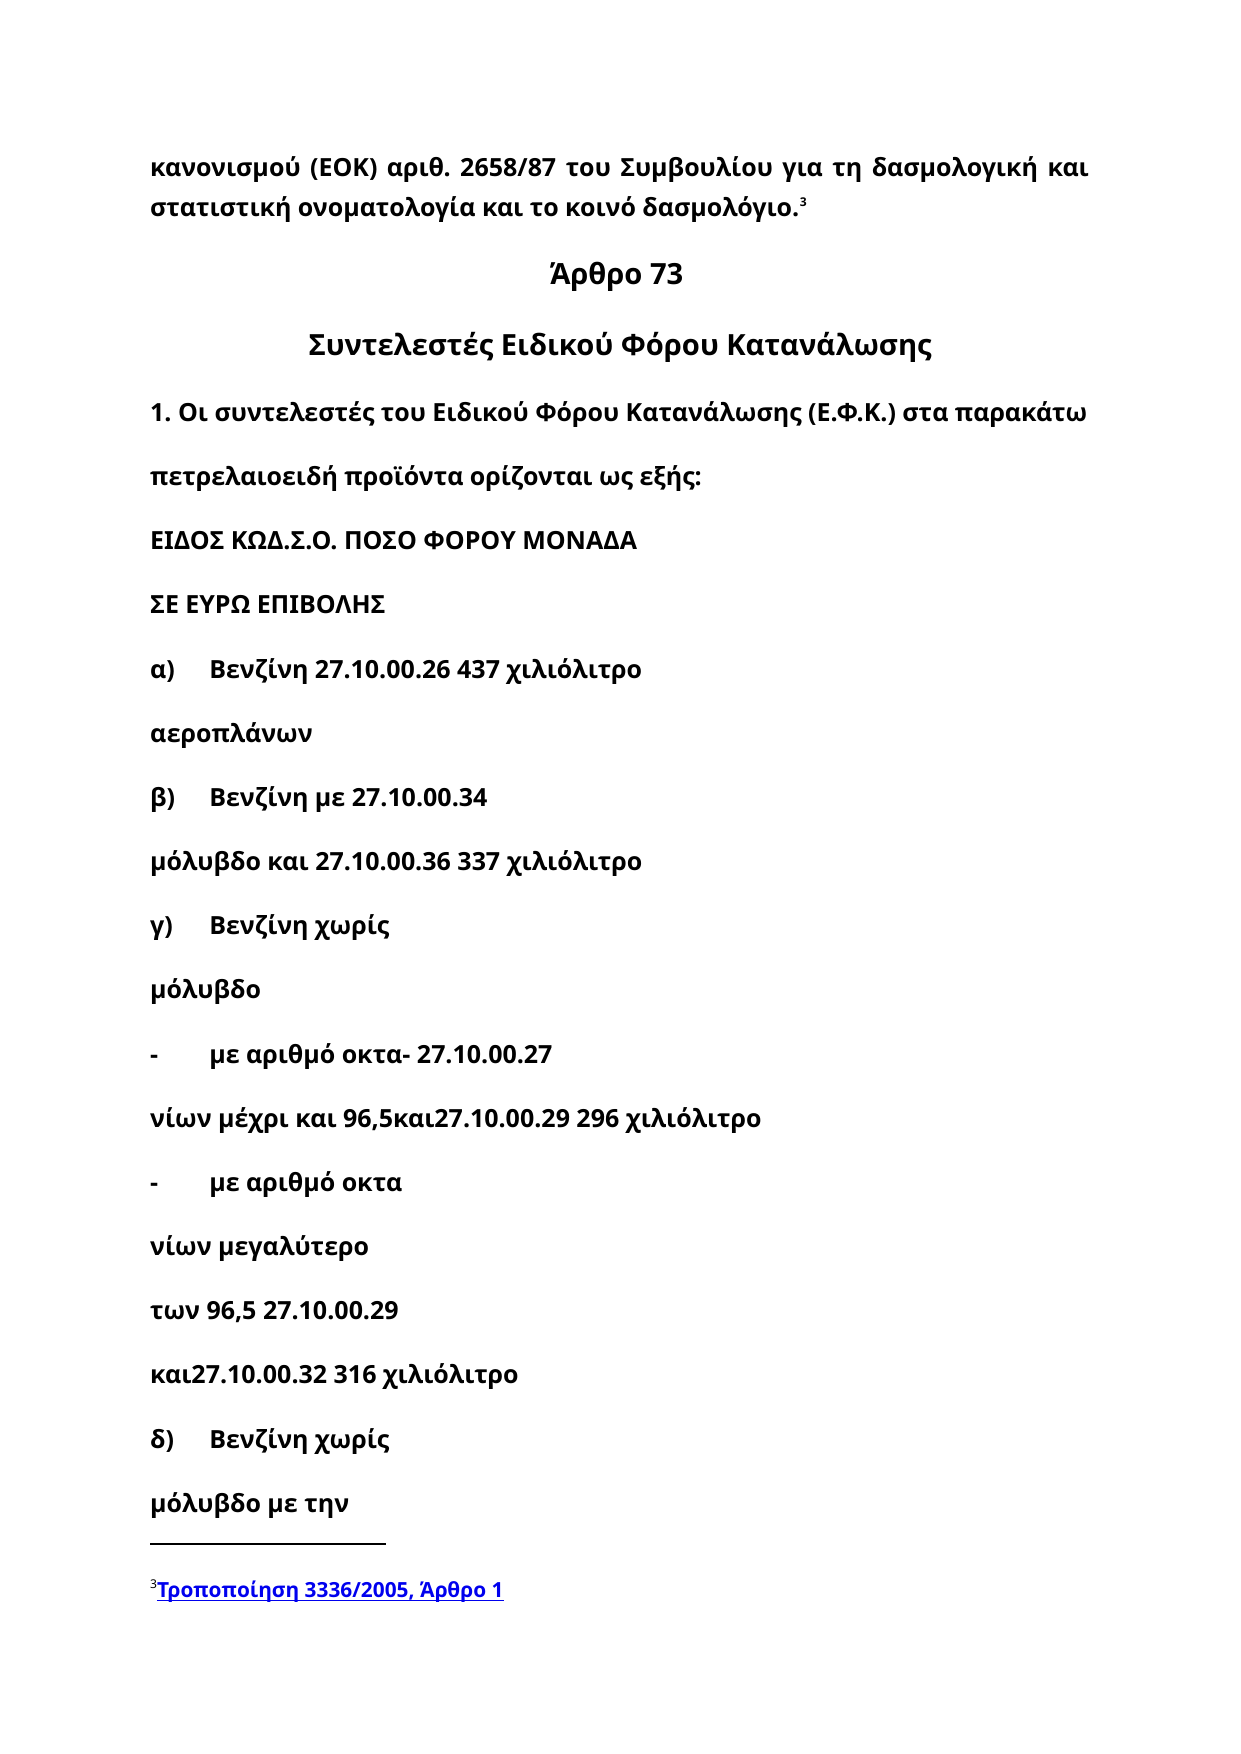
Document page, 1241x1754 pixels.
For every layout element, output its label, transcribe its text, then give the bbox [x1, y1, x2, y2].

text ΕΙΔΟΣ ΚΩΔ.Σ.Ο. ΠΟΣΟ ΦΟΡΟΥ ΜΟΝΑΔΑ [150, 523, 1090, 557]
text νίων μεγαλύτερο [150, 1229, 1090, 1263]
list γ) Βενζίνη χωρίς [150, 908, 1090, 942]
subtitle Άρθρο 73 [150, 253, 1090, 293]
text αεροπλάνων [150, 715, 1090, 749]
text μόλυβδο και 27.10.00.36 337 χιλιόλιτρο [150, 844, 1090, 878]
text των 96,5 27.10.00.29 [150, 1293, 1090, 1327]
text νίων μέχρι και 96,5και27.10.00.29 296 χιλιόλιτρο [150, 1100, 1090, 1134]
list - με αριθμό οκτα- 27.10.00.27 [150, 1036, 1090, 1070]
list β) Βενζίνη με 27.10.00.34 [150, 779, 1090, 814]
text ΣΕ ΕΥΡΩ ΕΠΙΒΟΛΗΣ [150, 587, 1090, 621]
subtitle Συντελεστές Ειδικού Φόρου Κατανάλωσης [150, 324, 1090, 364]
text 1. Οι συντελεστές του Ειδικού Φόρου Κατανάλωσης (Ε.Φ.Κ.) στα παρακάτω [150, 394, 1090, 429]
text μόλυβδο [150, 972, 1090, 1006]
text πετρελαιοειδή προϊόντα ορίζονται ως εξής: [150, 459, 1090, 493]
list α) Βενζίνη 27.10.00.26 437 χιλιόλιτρο [150, 651, 1090, 685]
text Τροποποίηση 3336/2005, Άρθρο 1 [150, 1576, 1090, 1604]
list - με αριθμό οκτα [150, 1164, 1090, 1199]
text και27.10.00.32 316 χιλιόλιτρο [150, 1357, 1090, 1391]
text κανονισμού (ΕΟΚ) αριθ. 2658/87 του Συμβουλίου για τη δασμολογική και στατιστική ονοματολογία και το κοινό δασμολόγιο. [150, 150, 1090, 223]
text μόλυβδο με την [150, 1485, 1090, 1519]
list δ) Βενζίνη χωρίς [150, 1421, 1090, 1455]
